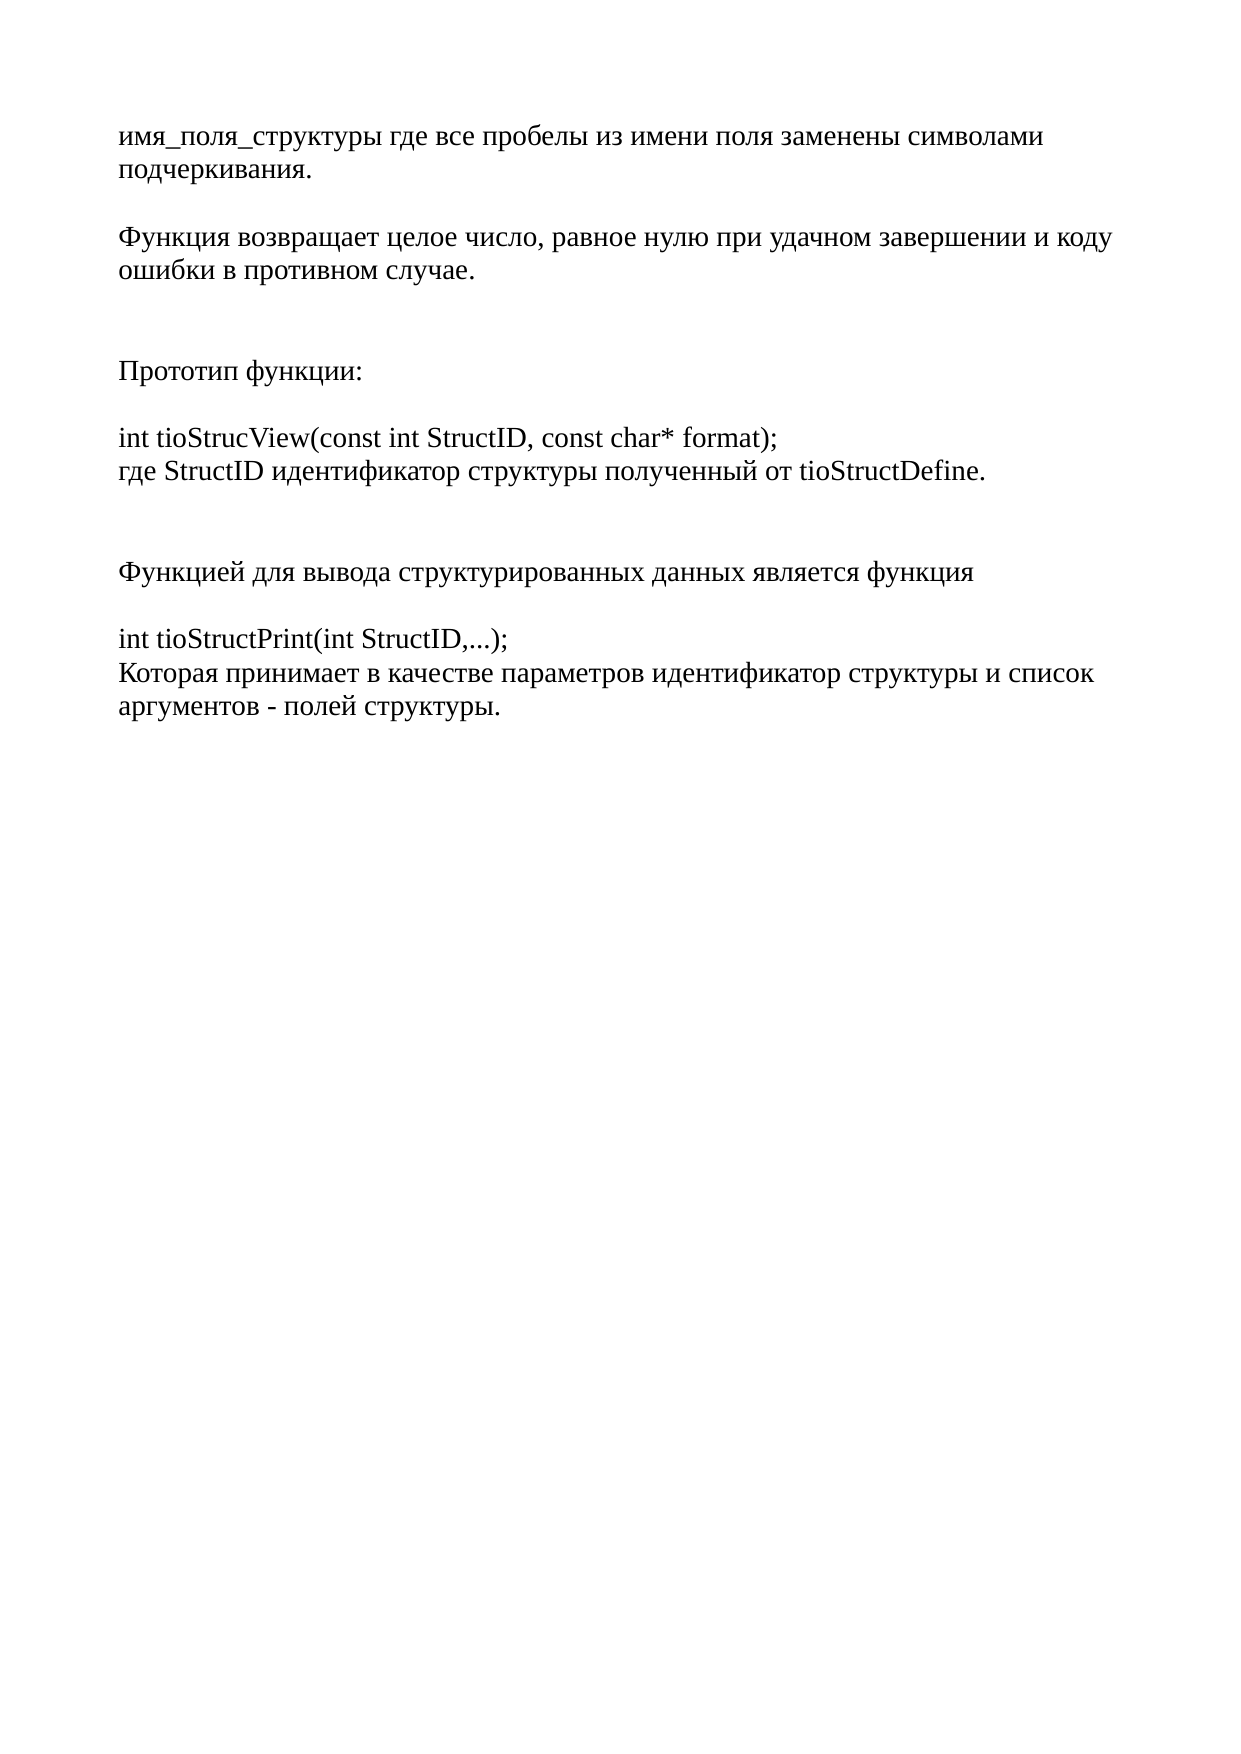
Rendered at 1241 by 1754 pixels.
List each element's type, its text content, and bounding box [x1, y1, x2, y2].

title int tioStructPrint(int StructID,...); [118, 621, 1122, 655]
title имя_поля_структуры где все пробелы из имени поля заменены символами подчеркивания. [118, 118, 1122, 185]
title Которая принимает в качестве параметров идентификатор структуры и список аргументов - полей структуры. [118, 655, 1122, 722]
title int tioStrucView(const int StructID, const char* format); [118, 420, 1122, 453]
title где StructID идентификатор структуры полученный от tioStructDefine. [118, 453, 1122, 487]
title Функция возвращает целое число, равное нулю при удачном завершении и коду ошибки в противном случае. [118, 219, 1122, 286]
title Функцией для вывода структурированных данных является функция [118, 554, 1122, 588]
title Прототип функции: [118, 353, 1122, 386]
